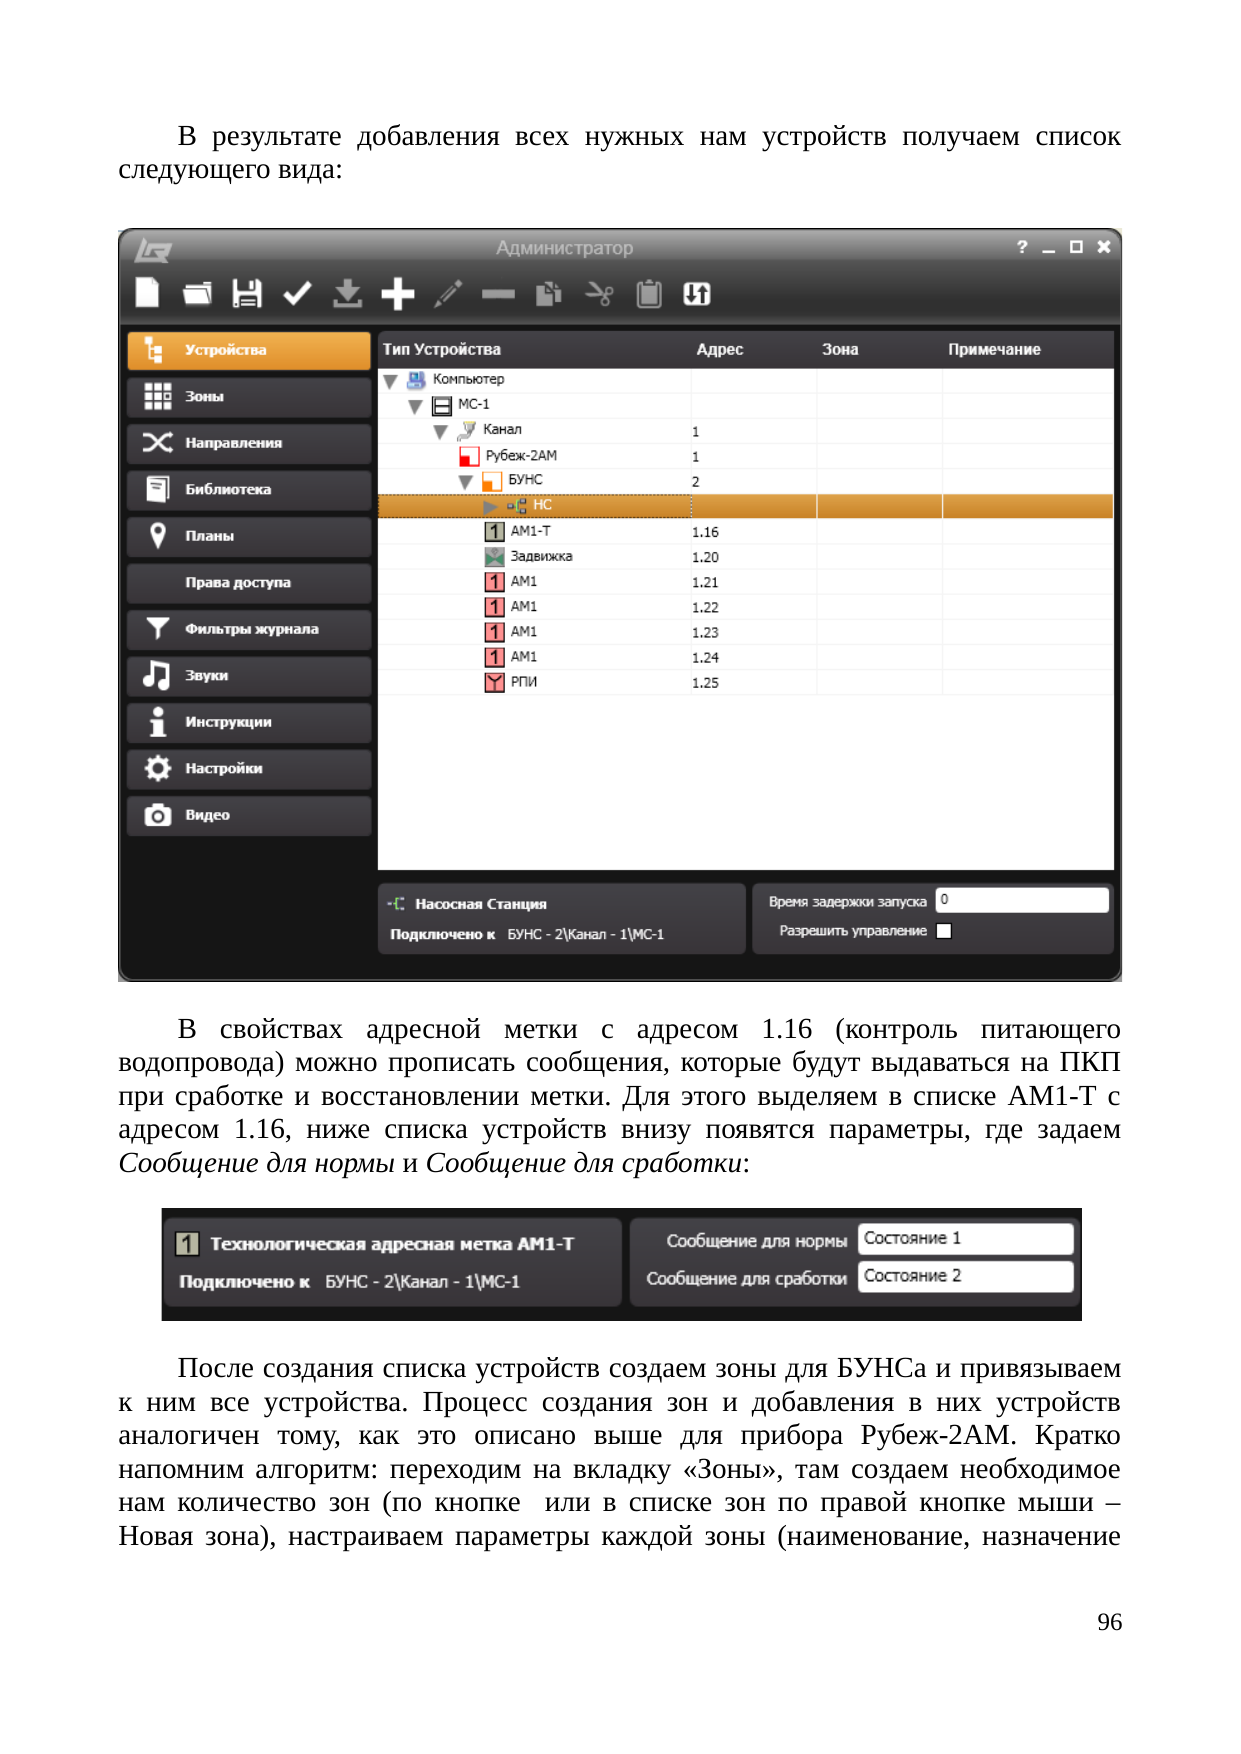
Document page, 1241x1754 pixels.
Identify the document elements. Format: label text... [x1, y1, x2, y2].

text В результате добавления всех нужных нам устройств получаем список следующего вида: [118, 118, 1122, 185]
text В свойствах адресной метки с адресом 1.16 (контроль питающего водопровода) можно прописать сообщения, которые будут выдаваться на ПКП при сработке и восстановлении метки. Для этого выделяем в списке АМ1-Т с адресом 1.16, ниже списка устройств внизу появятся параметры, где задаем Сообщение для нормы и Сообщение для сработки: [118, 982, 1122, 1179]
picture [118, 228, 1123, 982]
text [118, 185, 1122, 228]
text После создания списка устройств создаем зоны для БУНСа и привязываем к ним все устройства. Процесс создания зон и добавления в них устройств аналогичен тому, как это описано выше для прибора Рубеж-2АМ. Кратко напомним алгоритм: переходим на вкладку «Зоны», там создаем необходимое нам количество зон (по кнопке или в списке зон по правой кнопке мыши – Новая зона), настраиваем параметры каждой зоны (наименование, назначение [118, 1179, 1122, 1551]
picture [161, 1208, 1082, 1321]
